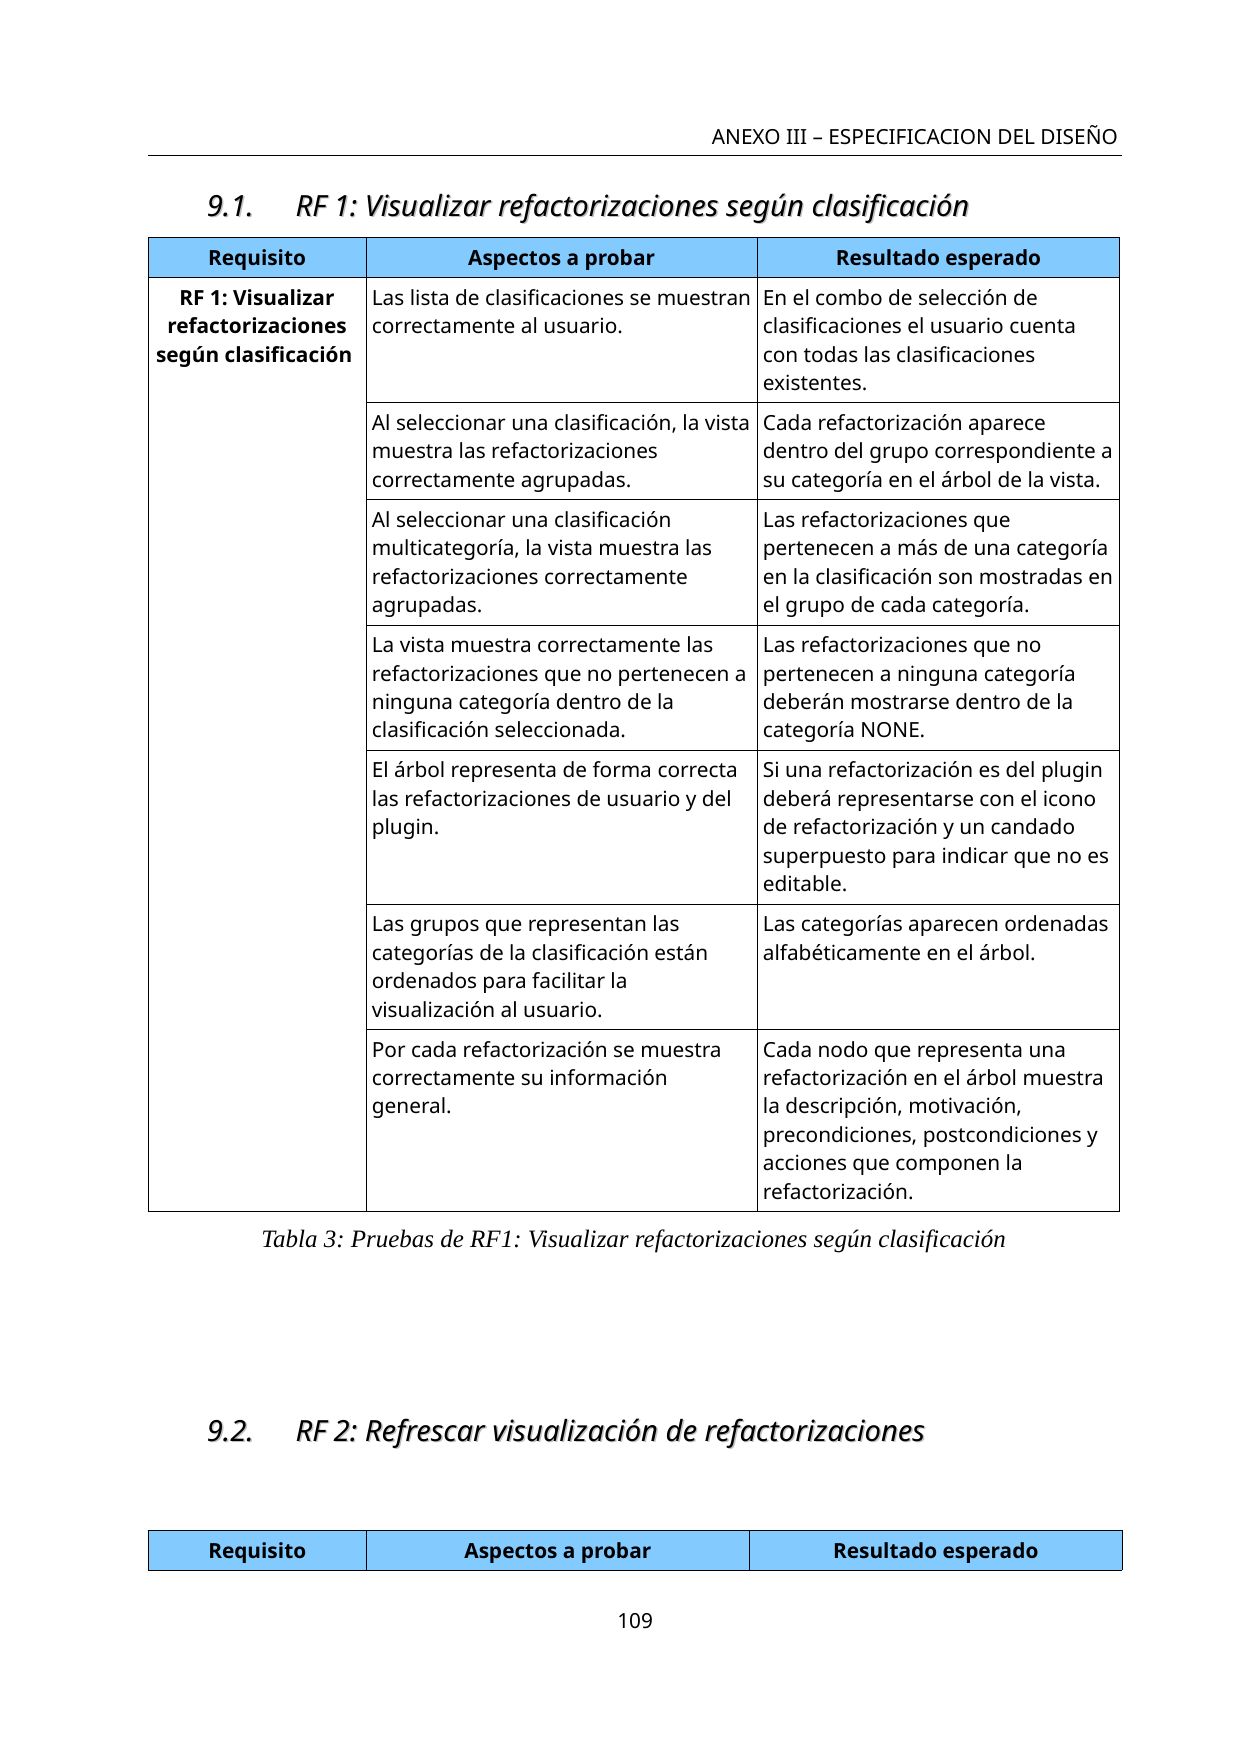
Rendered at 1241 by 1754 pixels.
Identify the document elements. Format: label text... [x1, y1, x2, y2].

table_cell Si una refactorización es del plugin deberá representarse con el icono de refactorización y un candado superpuesto para indicar que no es editable. [758, 751, 1119, 903]
table_header Resultado esperado [750, 1531, 1122, 1570]
table_cell En el combo de selección de clasificaciones el usuario cuenta con todas las clasificaciones existentes. [758, 278, 1119, 402]
table_cell Las refactorizaciones que no pertenecen a ninguna categoría deberán mostrarse dentro de la categoría NONE. [758, 626, 1119, 750]
table_cell La vista muestra correctamente las refactorizaciones que no pertenecen a ninguna categoría dentro de la clasificación seleccionada. [367, 626, 757, 750]
table_cell Al seleccionar una clasificación, la vista muestra las refactorizaciones correctamente agrupadas. [367, 403, 757, 499]
table_header Requisito [149, 238, 366, 277]
table_header Resultado esperado [758, 238, 1119, 277]
table_cell Las grupos que representan las categorías de la clasificación están ordenados para facilitar la visualización al usuario. [367, 905, 757, 1029]
table_cell Por cada refactorización se muestra correctamente su información general. [367, 1030, 757, 1211]
table_cell RF 1: Visualizar refactorizaciones según clasificación [149, 278, 366, 1211]
table_cell Las categorías aparecen ordenadas alfabéticamente en el árbol. [758, 905, 1119, 1029]
table_cell Las lista de clasificaciones se muestran correctamente al usuario. [367, 278, 757, 402]
table_cell Las refactorizaciones que pertenecen a más de una categoría en la clasificación son mostradas en el grupo de cada categoría. [758, 500, 1119, 624]
table_cell El árbol representa de forma correcta las refactorizaciones de usuario y del plugin. [367, 751, 757, 903]
subtitle RF 2: Refrescar visualización de refactorizaciones [207, 1410, 1122, 1450]
table_cell Cada nodo que representa una refactorización en el árbol muestra la descripción, motivación, precondiciones, postcondiciones y acciones que componen la refactorización. [758, 1030, 1119, 1211]
table_header Requisito [149, 1531, 366, 1570]
table_cell Cada refactorización aparece dentro del grupo correspondiente a su categoría en el árbol de la vista. [758, 403, 1119, 499]
table_cell Al seleccionar una clasificación multicategoría, la vista muestra las refactorizaciones correctamente agrupadas. [367, 500, 757, 624]
table_header Aspectos a probar [367, 238, 757, 277]
table_header Aspectos a probar [367, 1531, 749, 1570]
text Tabla 3: Pruebas de RF1: Visualizar refactorizaciones según clasificación [148, 1224, 1122, 1252]
subtitle RF 1: Visualizar refactorizaciones según clasificación [207, 185, 1122, 224]
